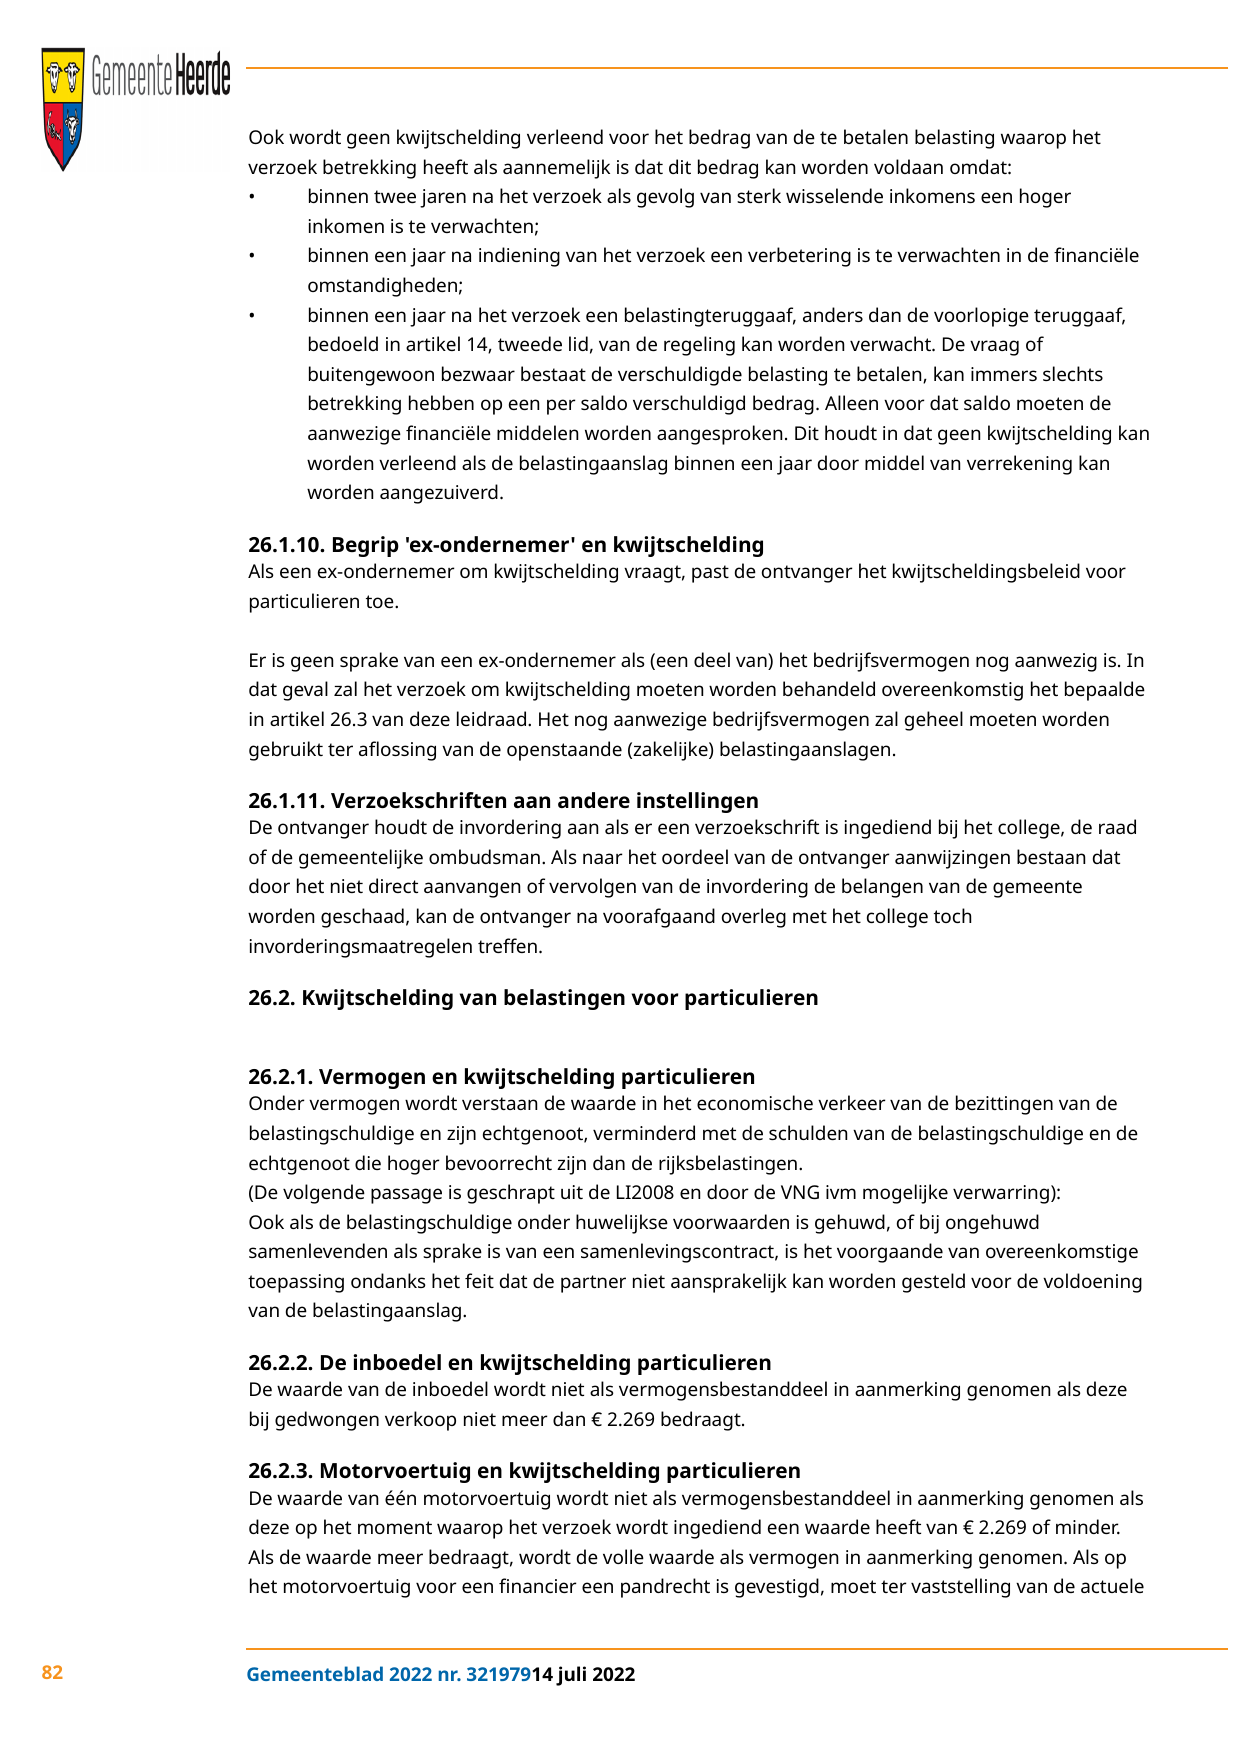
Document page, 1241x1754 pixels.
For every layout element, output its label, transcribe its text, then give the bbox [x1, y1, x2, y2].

text Als een ex-ondernemer om kwijtschelding vraagt, past de ontvanger het kwijtscheldingsbeleid voor particulieren toe. [248, 558, 1152, 613]
text De waarde van één motorvoertuig wordt niet als vermogensbestanddeel in aanmerking genomen als deze op het moment waarop het verzoek wordt ingediend een waarde heeft van € 2.269 of minder. Als de waarde meer bedraagt, wordt de volle waarde als vermogen in aanmerking genomen. Als op het motorvoertuig voor een financier een pandrecht is gevestigd, moet ter vaststelling van de actuele [248, 1485, 1152, 1599]
text 26.2.2. De inboedel en kwijtschelding particulieren [248, 1348, 1152, 1377]
text Ook wordt geen kwijtschelding verleend voor het bedrag van de te betalen belasting waarop het verzoek betrekking heeft als aannemelijk is dat dit bedrag kan worden voldaan omdat: [248, 124, 1152, 180]
text Ook als de belastingschuldige onder huwelijkse voorwaarden is gehuwd, of bij ongehuwd samenlevenden als sprake is van een samenlevingscontract, is het voorgaande van overeenkomstige toepassing ondanks het feit dat de partner niet aansprakelijk kan worden gesteld voor de voldoening van de belastingaanslag. [248, 1209, 1152, 1323]
text 26.1.10. Begrip 'ex-ondernemer' en kwijtschelding [248, 530, 1152, 558]
text 26.2. Kwijtschelding van belastingen voor particulieren [248, 983, 1152, 1012]
text De ontvanger houdt de invordering aan als er een verzoekschrift is ingediend bij het college, de raad of de gemeentelijke ombudsman. Als naar het oordeel van de ontvanger aanwijzingen bestaan dat door het niet direct aanvangen of vervolgen van de invordering de belangen van de gemeente worden geschaad, kan de ontvanger na voorafgaand overleg met het college toch invorderingsmaatregelen treffen. [248, 814, 1152, 959]
list binnen een jaar na het verzoek een belastingteruggaaf, anders dan de voorlopige teruggaaf, bedoeld in artikel 14, tweede lid, van de regeling kan worden verwacht. De vraag of buitengewoon bezwaar bestaat de verschuldigde belasting te betalen, kan immers slechts betrekking hebben op een per saldo verschuldigd bedrag. Alleen voor dat saldo moeten de aanwezige financiële middelen worden aangesproken. Dit houdt in dat geen kwijtschelding kan worden verleend als de belastingaanslag binnen een jaar door middel van verrekening kan worden aangezuiverd. [248, 302, 1152, 505]
text Onder vermogen wordt verstaan de waarde in het economische verkeer van de bezittingen van de belastingschuldige en zijn echtgenoot, verminderd met de schulden van de belastingschuldige en de echtgenoot die hoger bevoorrecht zijn dan de rijksbelastingen. [248, 1091, 1152, 1176]
text 26.1.11. Verzoekschriften aan andere instellingen [248, 786, 1152, 814]
text 26.2.1. Vermogen en kwijtschelding particulieren [248, 1062, 1152, 1091]
list binnen twee jaren na het verzoek als gevolg van sterk wisselende inkomens een hoger inkomen is te verwachten; [248, 183, 1152, 239]
picture [41, 47, 231, 172]
text 26.2.3. Motorvoertuig en kwijtschelding particulieren [248, 1457, 1152, 1485]
text De waarde van de inboedel wordt niet als vermogensbestanddeel in aanmerking genomen als deze bij gedwongen verkoop niet meer dan € 2.269 bedraagt. [248, 1377, 1152, 1432]
text Er is geen sprake van een ex-ondernemer als (een deel van) het bedrijfsvermogen nog aanwezig is. In dat geval zal het verzoek om kwijtschelding moeten worden behandeld overeenkomstig het bepaalde in artikel 26.3 van deze leidraad. Het nog aanwezige bedrijfsvermogen zal geheel moeten worden gebruikt ter aflossing van de openstaande (zakelijke) belastingaanslagen. [248, 647, 1152, 761]
text (De volgende passage is geschrapt uit de LI2008 en door de VNG ivm mogelijke verwarring): [248, 1179, 1152, 1205]
list binnen een jaar na indiening van het verzoek een verbetering is te verwachten in de financiële omstandigheden; [248, 243, 1152, 298]
